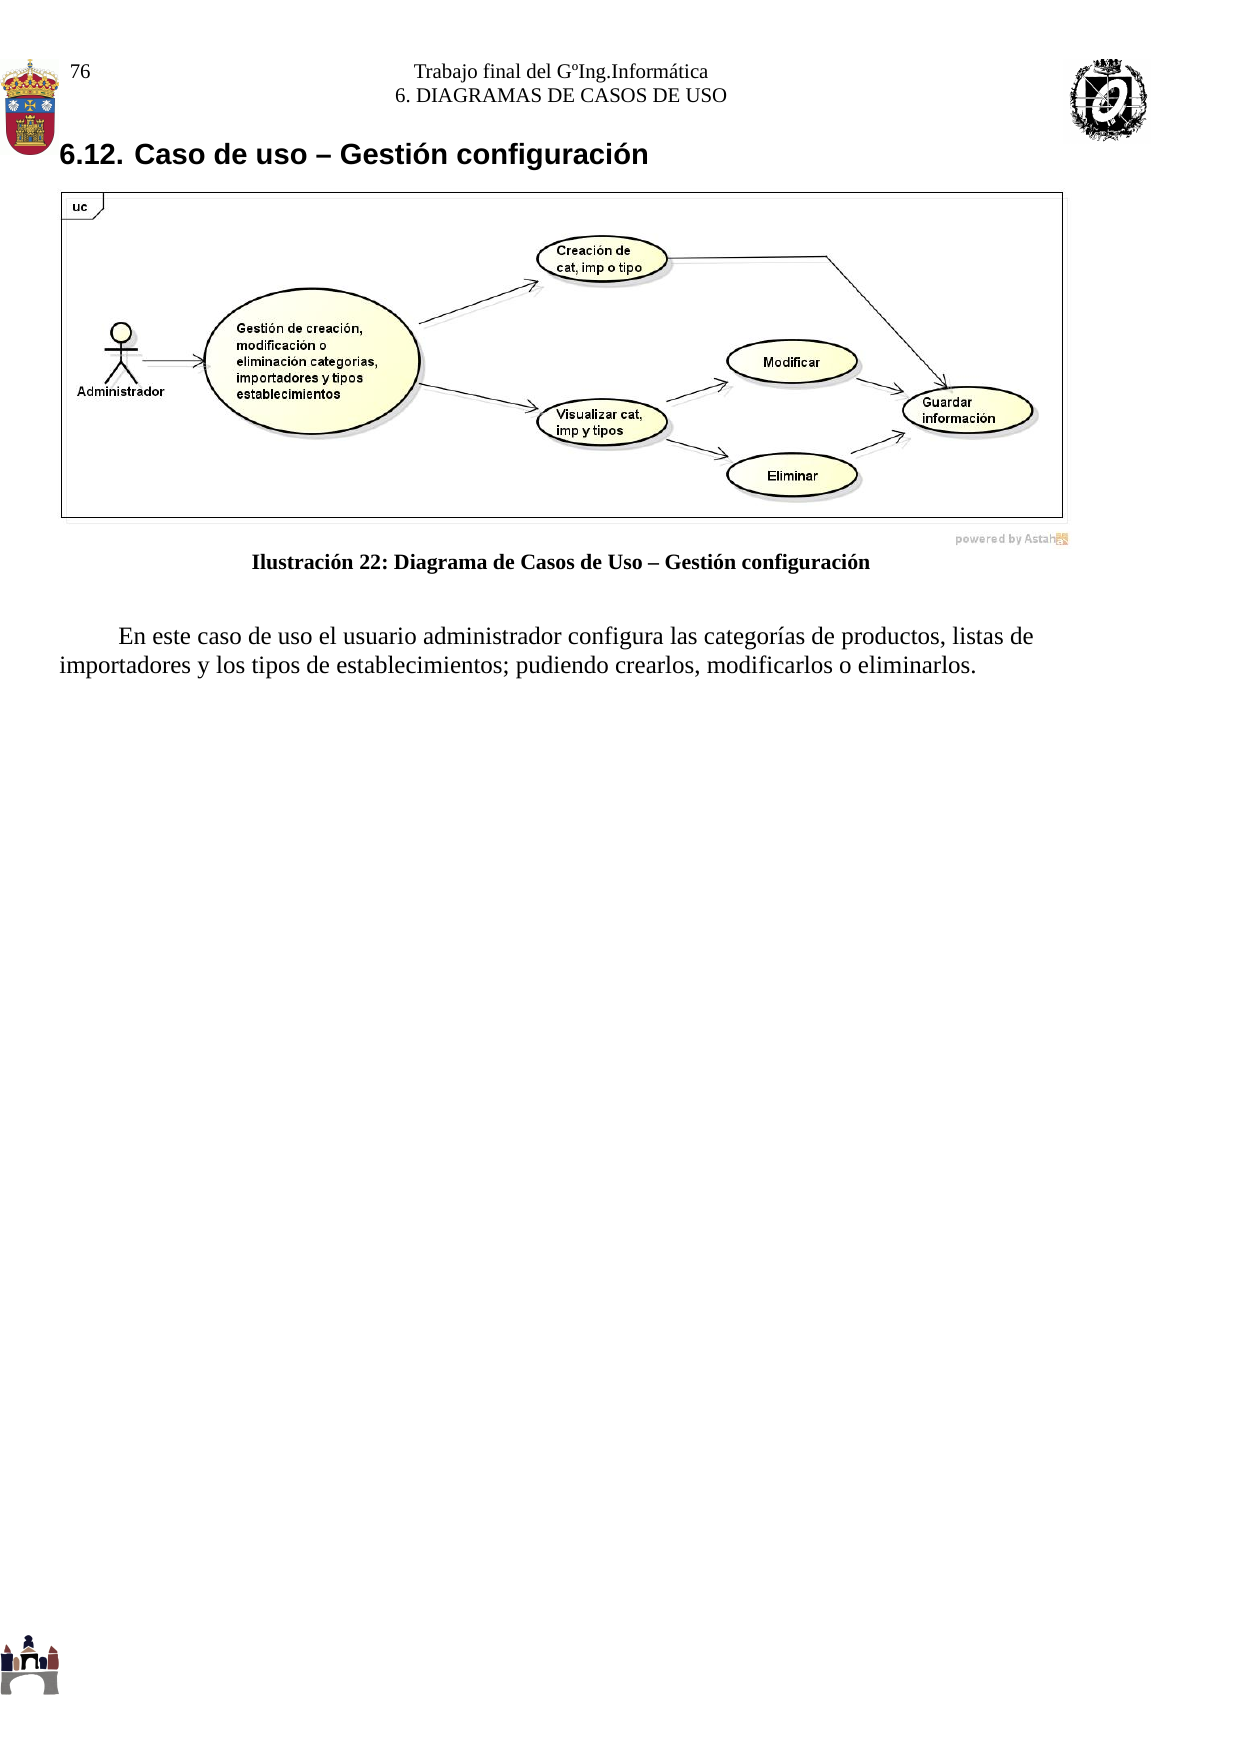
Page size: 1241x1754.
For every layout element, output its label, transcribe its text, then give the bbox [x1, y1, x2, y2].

text En este caso de uso el usuario administrador configura las categorías de productos, listas de importadores y los tipos de establecimientos; pudiendo crearlos, modificarlos o eliminarlos. [59, 621, 1063, 679]
picture [50, 182, 1072, 549]
picture [0, 59, 59, 155]
subtitle Caso de uso – Gestión configuración [59, 137, 1063, 170]
picture [1063, 59, 1152, 144]
picture [0, 1634, 59, 1695]
text Ilustración 22: Diagrama de Casos de Uso – Gestión configuración [51, 549, 1072, 574]
